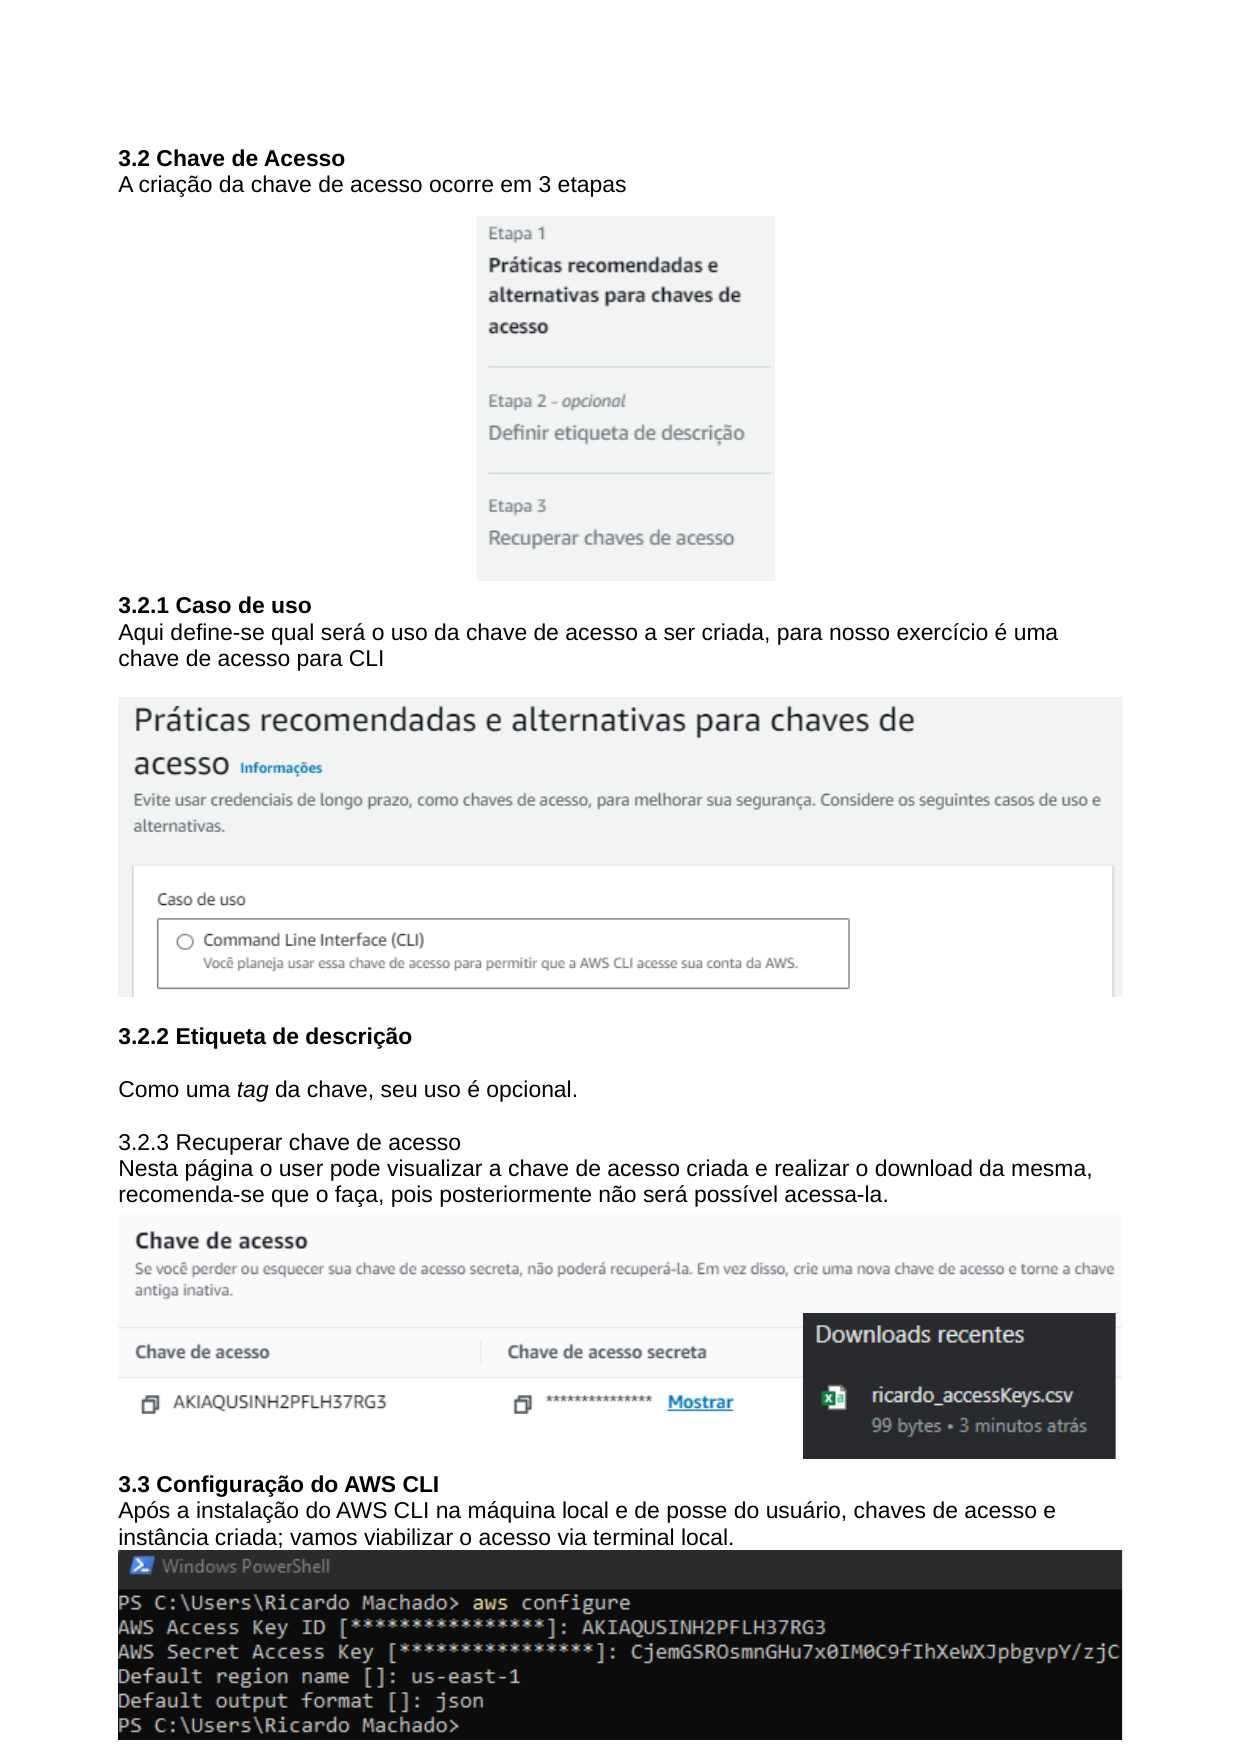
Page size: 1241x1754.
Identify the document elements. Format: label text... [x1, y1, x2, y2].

picture [118, 1213, 1123, 1459]
text 3.2.3 Recuperar chave de acesso [118, 1128, 1122, 1155]
picture [118, 1550, 1123, 1740]
text 3.2.1 Caso de uso [118, 592, 1122, 619]
picture [476, 216, 775, 581]
text 3.2.2 Etiqueta de descrição [118, 1023, 1122, 1049]
text 3.2 Chave de Acesso [118, 144, 1122, 171]
text Após a instalação do AWS CLI na máquina local e de posse do usuário, chaves de acesso e instância criada; vamos viabilizar o acesso via terminal local. [118, 1497, 1122, 1550]
text Aqui define-se qual será o uso da chave de acesso a ser criada, para nosso exercício é uma chave de acesso para CLI [118, 619, 1122, 672]
text A criação da chave de acesso ocorre em 3 etapas [118, 171, 1122, 197]
text 3.3 Configuração do AWS CLI [118, 1471, 1122, 1497]
text Nesta página o user pode visualizar a chave de acesso criada e realizar o download da mesma, recomenda-se que o faça, pois posteriormente não será possível acessa-la. [118, 1155, 1122, 1208]
text Como uma tag da chave, seu uso é opcional. [118, 1076, 1122, 1102]
picture [118, 697, 1123, 997]
